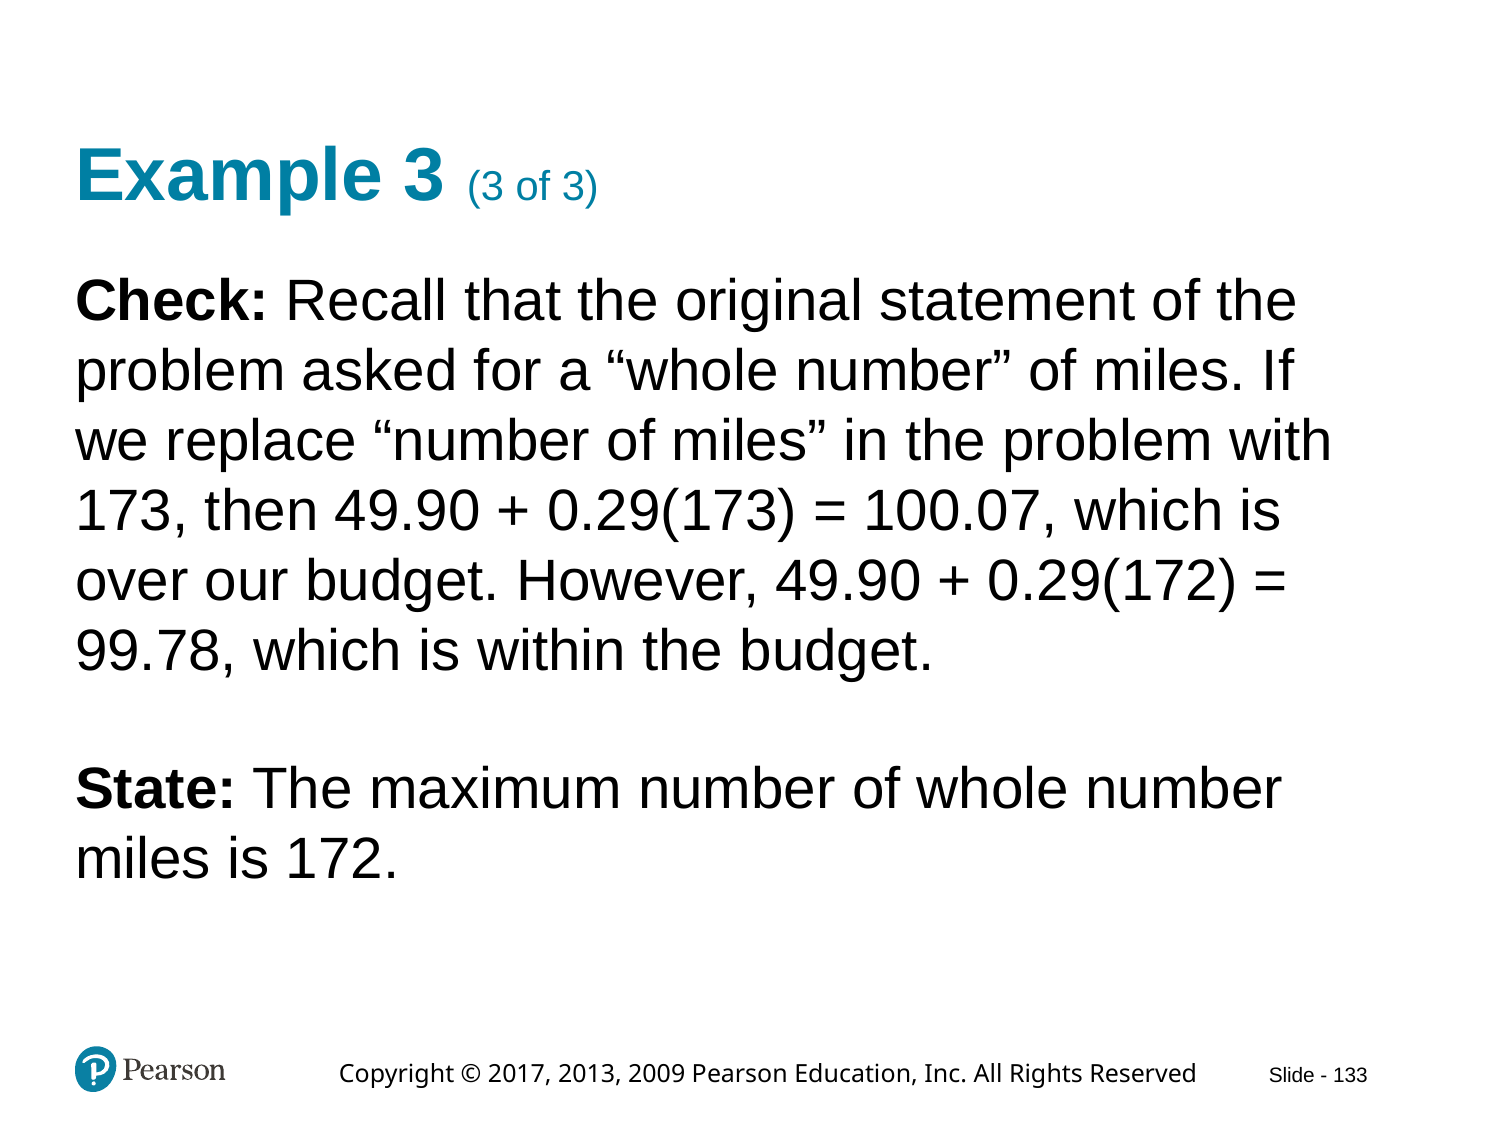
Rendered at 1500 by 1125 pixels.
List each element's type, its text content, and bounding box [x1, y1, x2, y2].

title Example 3 (3 of 3) [75, 35, 1425, 216]
list Check: Recall that the original statement of the problem asked for a “whole number” of miles. If we replace “number of miles” in the problem with 173, then 49.90 + 0.29(173) = 100.07, which is over our budget. However, 49.90 + 0.29(172) = 99.78, which is within the budget. [75, 262, 1338, 688]
list State: The maximum number of whole number miles is 172. [75, 750, 1425, 888]
